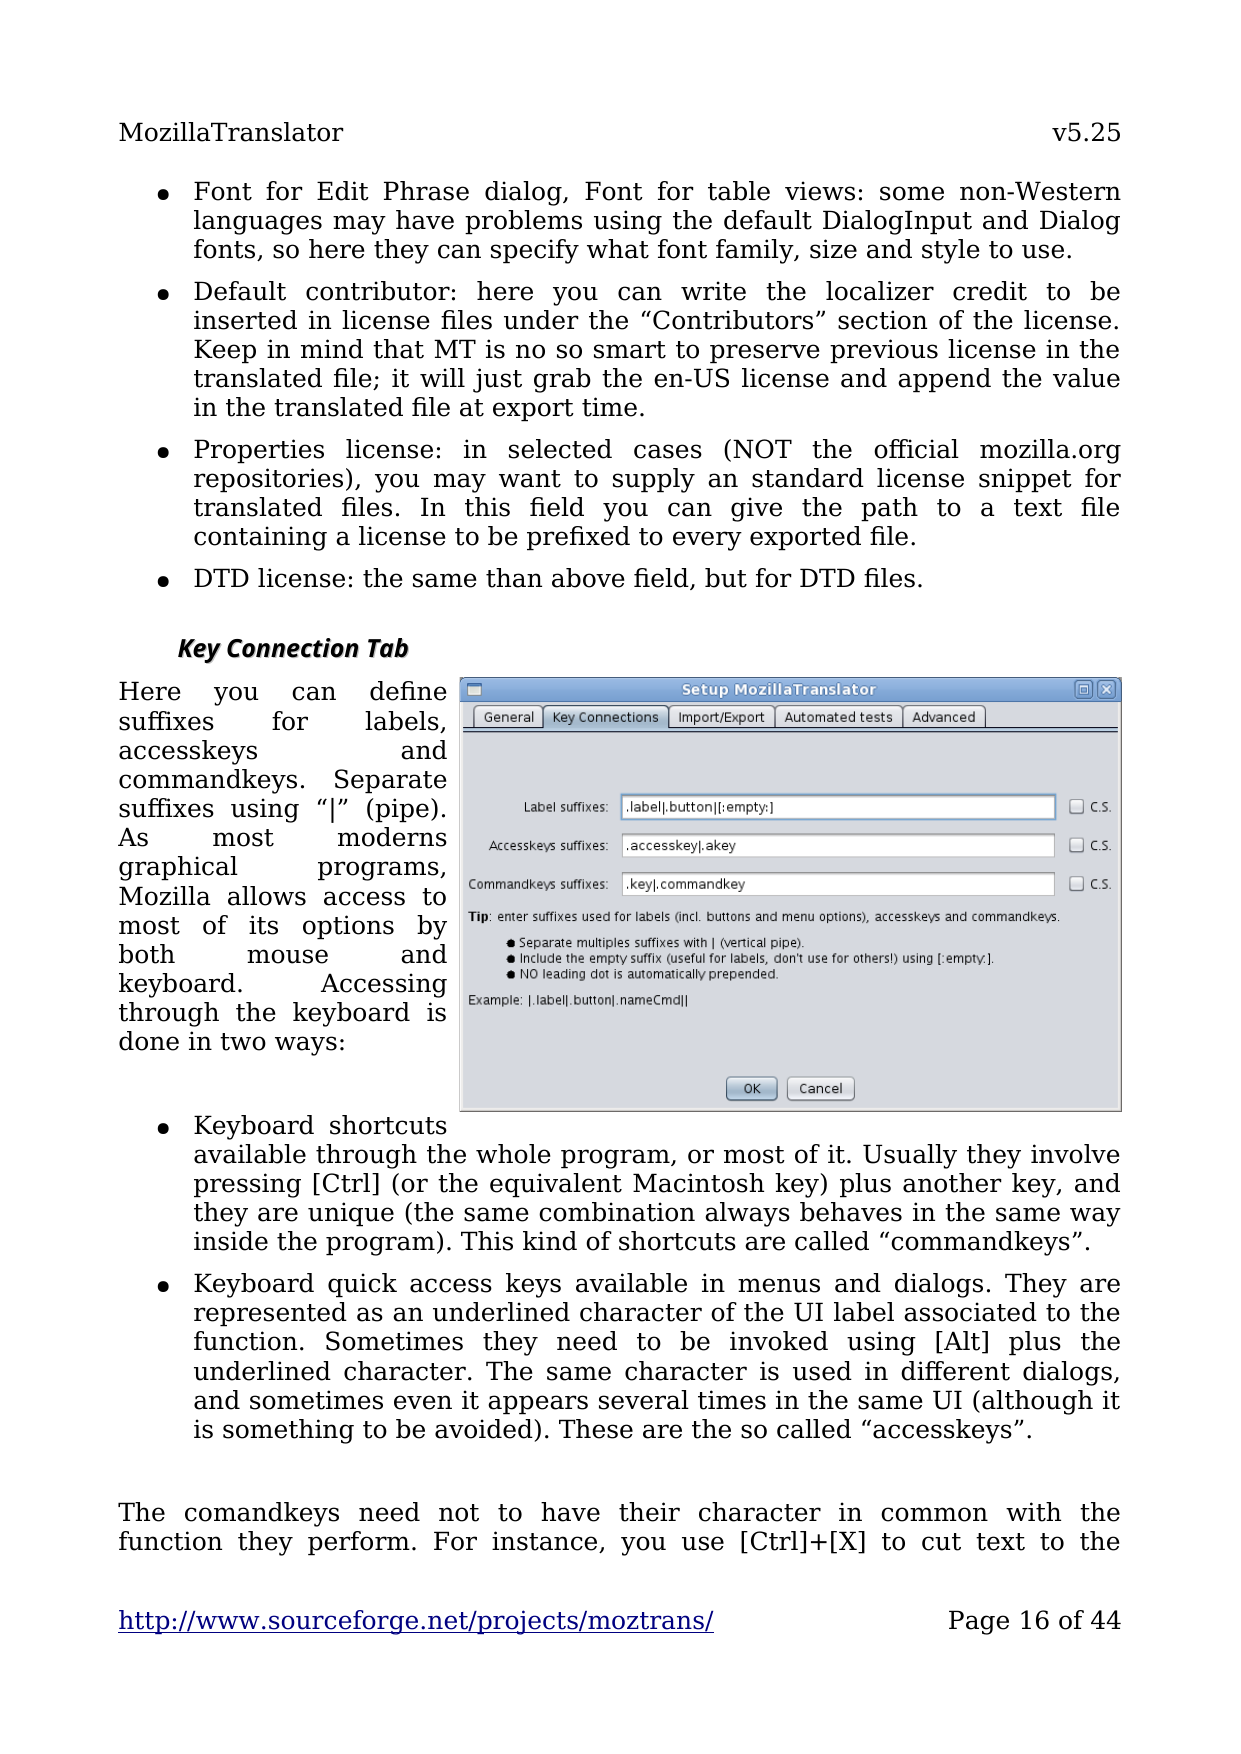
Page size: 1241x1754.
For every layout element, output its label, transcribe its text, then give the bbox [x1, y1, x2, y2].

subtitle Keyboard shortcuts available through the whole program, or most of it. Usually they involve pressing [Ctrl] (or the equivalent Macintosh key) plus another key, and they are unique (the same combination always behaves in the same way inside the program). This kind of shortcuts are called “commandkeys”. [156, 1111, 1122, 1257]
subtitle Default contributor: here you can write the localizer credit to be inserted in license files under the “Contributors” section of the license. Keep in mind that MT is no so smart to preserve previous license in the translated file; it will just grab the en-US license and append the value in the translated file at export time. [156, 277, 1122, 423]
text The comandkeys need not to have their character in common with the function they perform. For instance, you use [Ctrl]+[X] to cut text to the [118, 1498, 1122, 1557]
subtitle Properties license: in selected cases (NOT the official mozilla.org repositories), you may want to supply an standard license snippet for translated files. In this field you can give the path to a text file containing a license to be prefixed to every exported file. [156, 435, 1122, 552]
subtitle Key Connection Tab [177, 631, 1122, 665]
text Here you can define suffixes for labels, accesskeys and commandkeys. Separate suffixes using “|” (pipe). As most moderns graphical programs, Mozilla allows access to most of its options by both mouse and keyboard. Accessing through the keyboard is done in two ways: [118, 677, 459, 1057]
picture [459, 677, 1122, 1112]
subtitle Keyboard quick access keys available in menus and dialogs. They are represented as an underlined character of the UI label associated to the function. Sometimes they need to be invoked using [Alt] plus the underlined character. The same character is used in different dialogs, and sometimes even it appears several times in the same UI (although it is something to be avoided). These are the so called “accesskeys”. [156, 1269, 1122, 1444]
subtitle DTD license: the same than above field, but for DTD files. [156, 564, 1122, 593]
subtitle Font for Edit Phrase dialog, Font for table views: some non-Western languages may have problems using the default DialogInput and Dialog fonts, so here they can specify what font family, size and style to use. [156, 177, 1122, 264]
